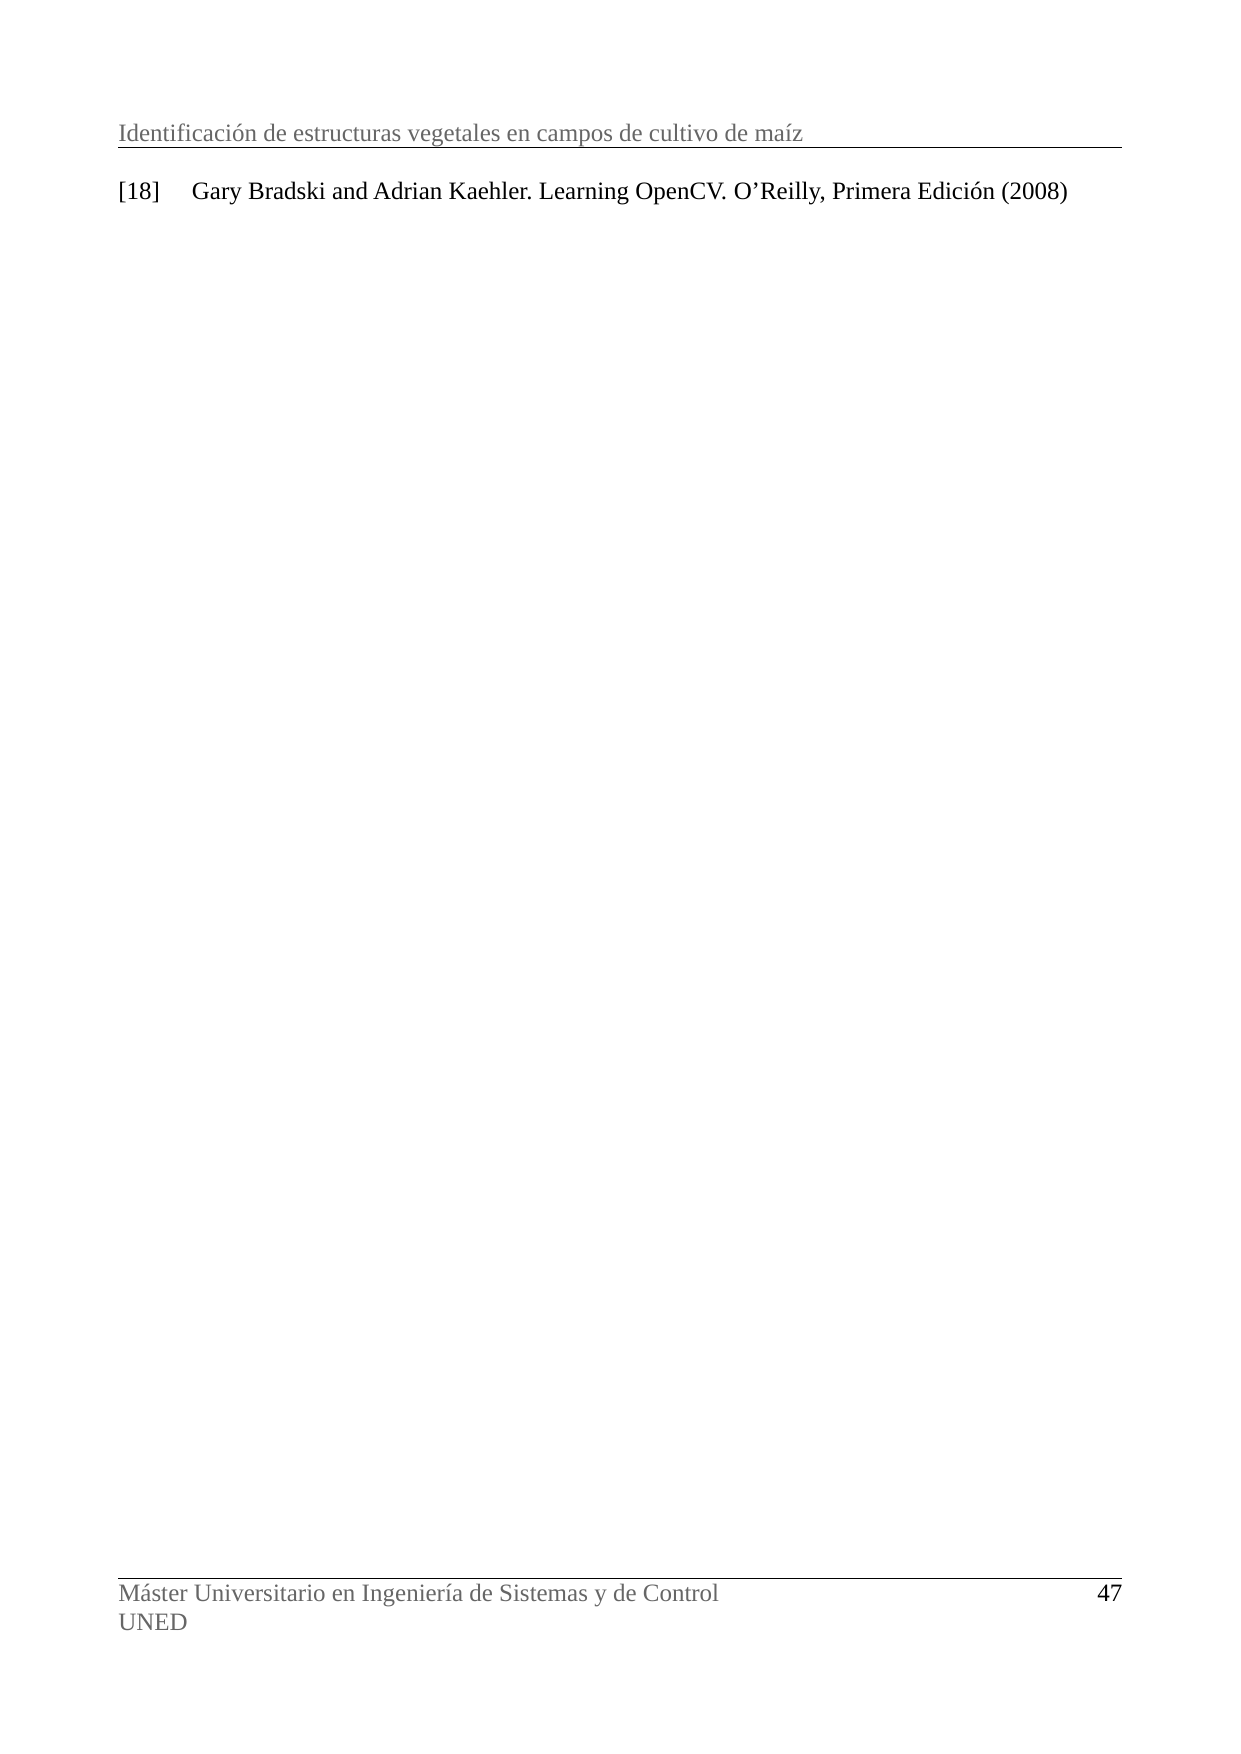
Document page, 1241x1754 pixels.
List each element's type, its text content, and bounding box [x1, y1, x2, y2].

text [18] Gary Bradski and Adrian Kaehler. Learning OpenCV. O’Reilly, Primera Edición (2008) [118, 176, 1122, 205]
